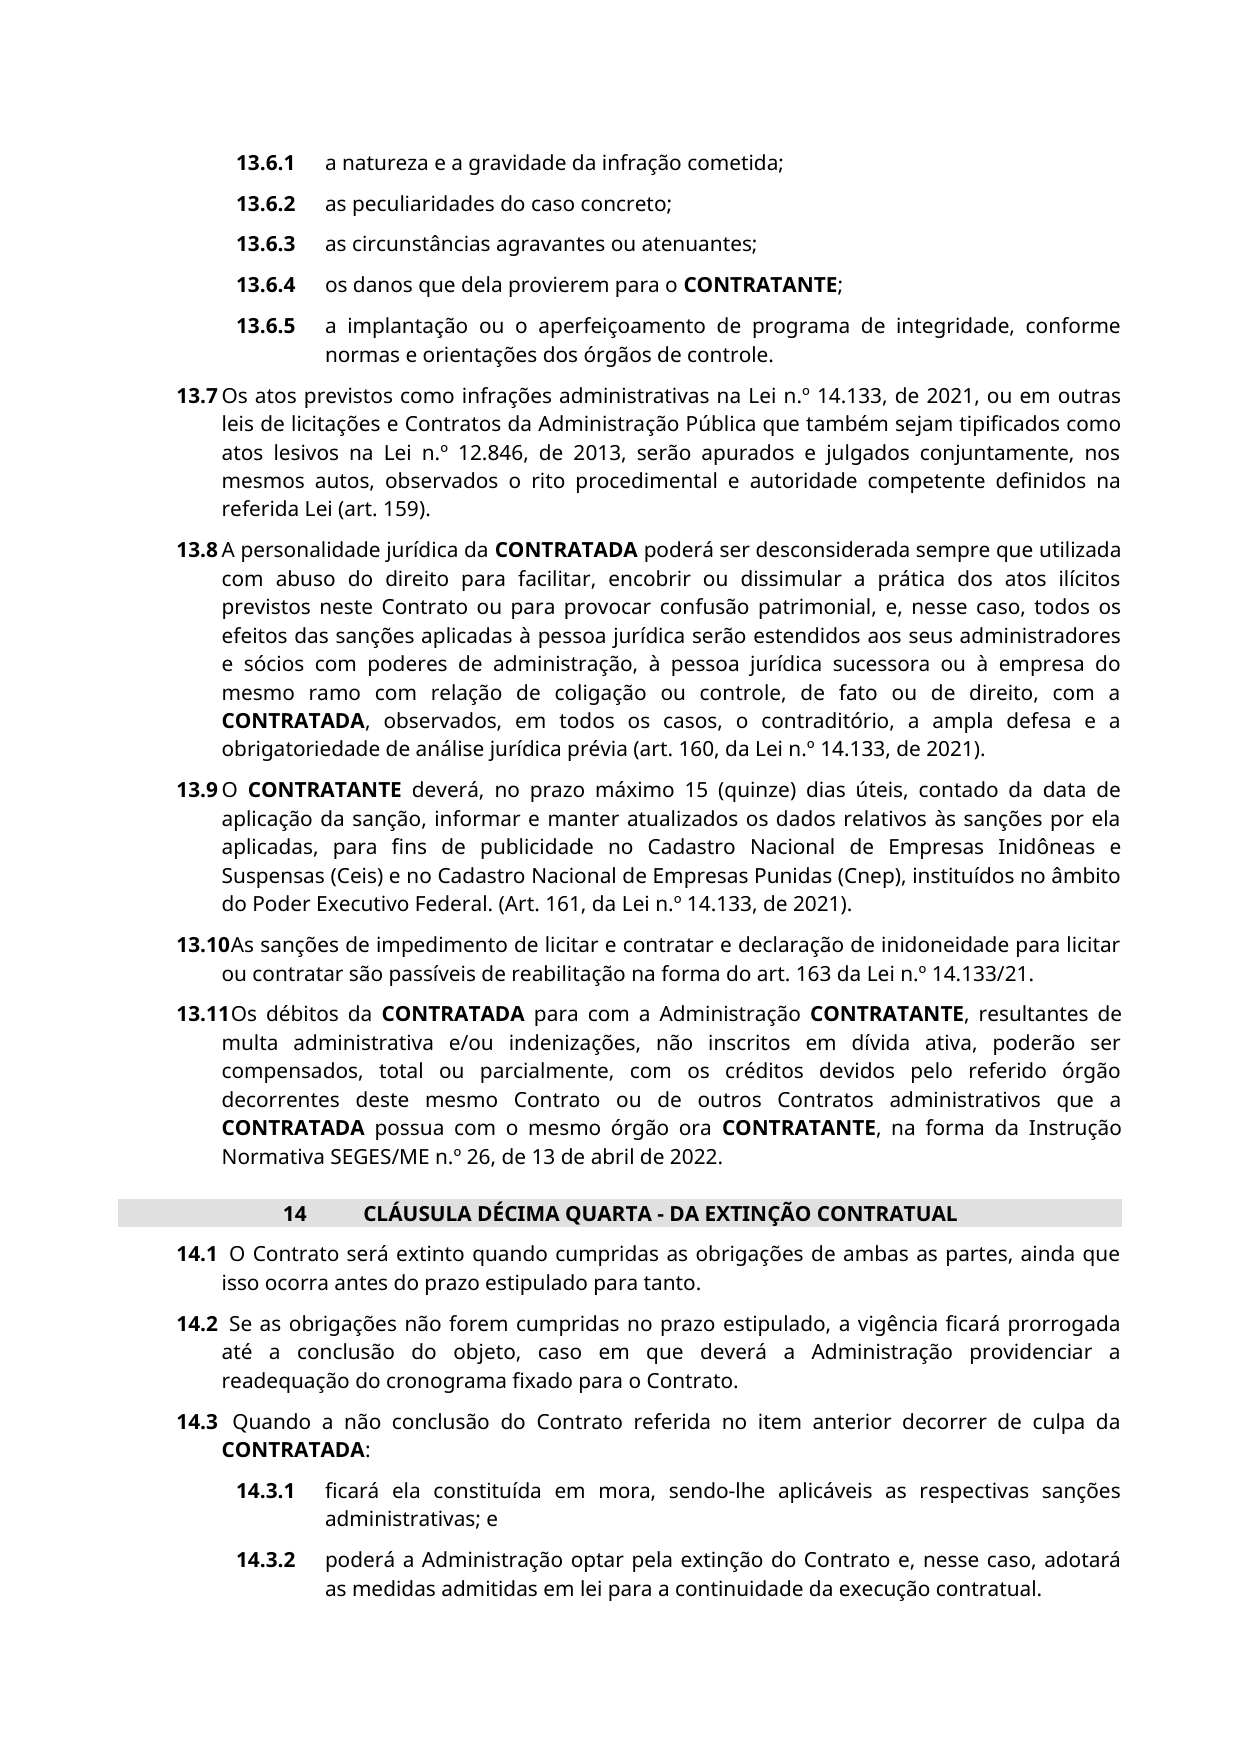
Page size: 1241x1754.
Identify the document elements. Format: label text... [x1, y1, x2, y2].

list Os débitos da CONTRATADA para com a Administração CONTRATANTE, resultantes de multa administrativa e/ou indenizações, não inscritos em dívida ativa, poderão ser compensados, total ou parcialmente, com os créditos devidos pelo referido órgão decorrentes deste mesmo Contrato ou de outros Contratos administrativos que a CONTRATADA possua com o mesmo órgão ora CONTRATANTE, na forma da Instrução Normativa SEGES/ME n.º 26, de 13 de abril de 2022. [176, 999, 1122, 1170]
list CLÁUSULA DÉCIMA QUARTA - DA EXTINÇÃO CONTRATUAL [118, 1199, 1122, 1227]
list os danos que dela provierem para o CONTRATANTE; [236, 271, 1122, 299]
list A personalidade jurídica da CONTRATADA poderá ser desconsiderada sempre que utilizada com abuso do direito para facilitar, encobrir ou dissimular a prática dos atos ilícitos previstos neste Contrato ou para provocar confusão patrimonial, e, nesse caso, todos os efeitos das sanções aplicadas à pessoa jurídica serão estendidos aos seus administradores e sócios com poderes de administração, à pessoa jurídica sucessora ou à empresa do mesmo ramo com relação de coligação ou controle, de fato ou de direito, com a CONTRATADA, observados, em todos os casos, o contraditório, a ampla defesa e a obrigatoriedade de análise jurídica prévia (art. 160, da Lei n.º 14.133, de 2021). [176, 536, 1122, 763]
list as circunstâncias agravantes ou atenuantes; [236, 229, 1122, 258]
list O Contrato será extinto quando cumpridas as obrigações de ambas as partes, ainda que isso ocorra antes do prazo estipulado para tanto. [176, 1239, 1122, 1296]
list As sanções de impedimento de licitar e contratar e declaração de inidoneidade para licitar ou contratar são passíveis de reabilitação na forma do art. 163 da Lei n.º 14.133/21. [176, 930, 1122, 987]
list as peculiaridades do caso concreto; [236, 189, 1122, 217]
list Os atos previstos como infrações administrativas na Lei n.º 14.133, de 2021, ou em outras leis de licitações e Contratos da Administração Pública que também sejam tipificados como atos lesivos na Lei n.º 12.846, de 2013, serão apurados e julgados conjuntamente, nos mesmos autos, observados o rito procedimental e autoridade competente definidos na referida Lei (art. 159). [176, 381, 1122, 523]
list ficará ela constituída em mora, sendo-lhe aplicáveis as respectivas sanções administrativas; e [236, 1476, 1122, 1533]
list Quando a não conclusão do Contrato referida no item anterior decorrer de culpa da CONTRATADA: [176, 1407, 1122, 1464]
list Se as obrigações não forem cumpridas no prazo estipulado, a vigência ficará prorrogada até a conclusão do objeto, caso em que deverá a Administração providenciar a readequação do cronograma fixado para o Contrato. [176, 1309, 1122, 1394]
list O CONTRATANTE deverá, no prazo máximo 15 (quinze) dias úteis, contado da data de aplicação da sanção, informar e manter atualizados os dados relativos às sanções por ela aplicadas, para fins de publicidade no Cadastro Nacional de Empresas Inidôneas e Suspensas (Ceis) e no Cadastro Nacional de Empresas Punidas (Cnep), instituídos no âmbito do Poder Executivo Federal. (Art. 161, da Lei n.º 14.133, de 2021). [176, 776, 1122, 918]
list a natureza e a gravidade da infração cometida; [236, 148, 1122, 176]
list poderá a Administração optar pela extinção do Contrato e, nesse caso, adotará as medidas admitidas em lei para a continuidade da execução contratual. [236, 1546, 1122, 1602]
list a implantação ou o aperfeiçoamento de programa de integridade, conforme normas e orientações dos órgãos de controle. [236, 311, 1122, 368]
